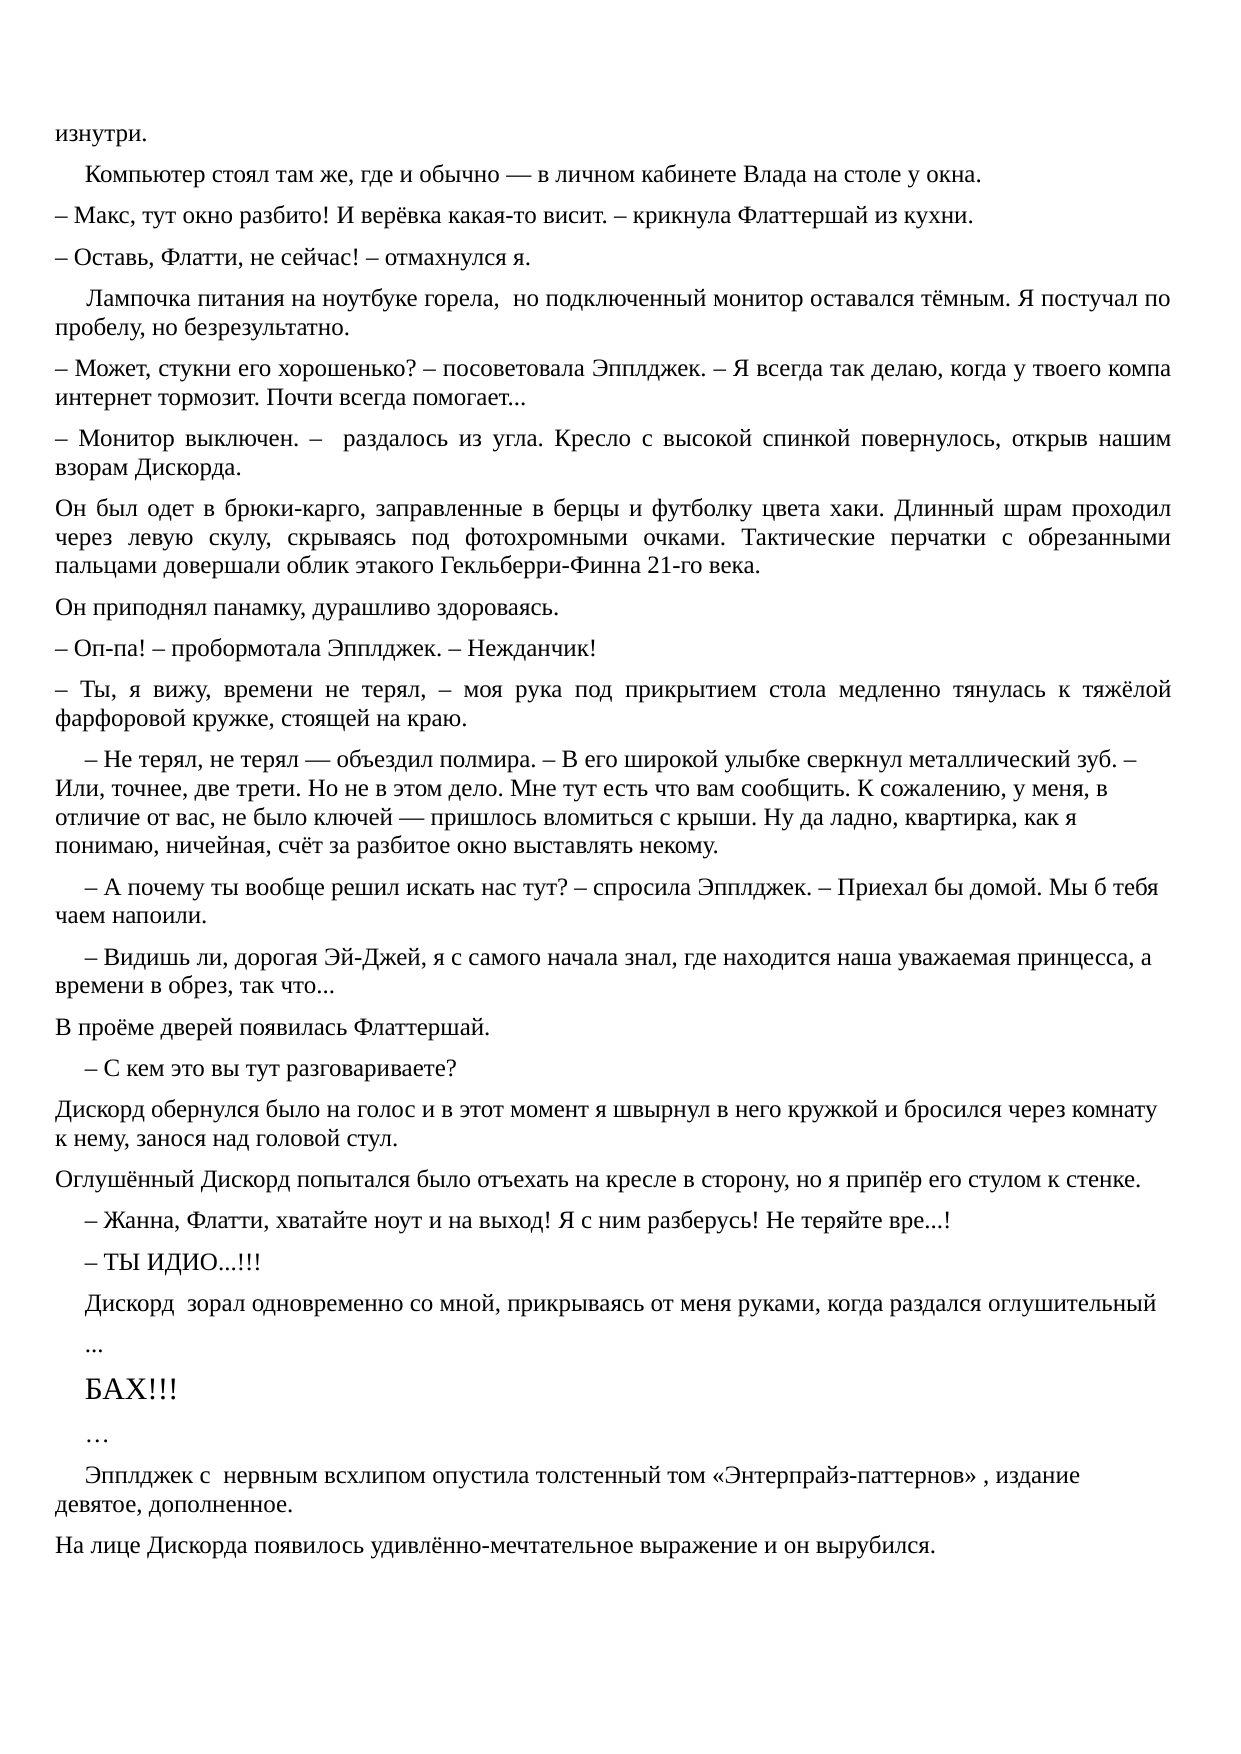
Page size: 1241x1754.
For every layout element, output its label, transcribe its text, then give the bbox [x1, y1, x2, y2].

text – А почему ты вообще решил искать нас тут? – спросила Эпплджек. – Приехал бы домой. Мы б тебя чаем напоили. [55, 872, 1172, 929]
text – Видишь ли, дорогая Эй-Джей, я с самого начала знал, где находится наша уважаемая принцесса, а времени в обрез, так что... [55, 942, 1172, 999]
text – С кем это вы тут разговариваете? [55, 1053, 1172, 1082]
text изнутри. [55, 118, 1172, 147]
text – ТЫ ИДИО...!!! [55, 1247, 1172, 1276]
text – Макс, тут окно разбито! И верёвка какая-то висит. – крикнула Флаттершай из кухни. [55, 201, 1172, 229]
text Дискорд зорал одновременно со мной, прикрываясь от меня руками, когда раздался оглушительный [55, 1288, 1172, 1317]
text – Монитор выключен. – раздалось из угла. Кресло с высокой спинкой повернулось, открыв нашим взорам Дискорда. [55, 423, 1172, 481]
text Он был одет в брюки-карго, заправленные в берцы и футболку цвета хаки. Длинный шрам проходил через левую скулу, скрываясь под фотохромными очками. Тактические перчатки с обрезанными пальцами довершали облик этакого Гекльберри-Финна 21-го века. [55, 493, 1172, 579]
text На лице Дискорда появилось удивлённо-мечтательное выражение и он вырубился. [55, 1530, 1172, 1559]
text Эпплджек с нервным всхлипом опустила толстенный том «Энтерпрайз-паттернов» , издание девятое, дополненное. [55, 1460, 1172, 1518]
text Лампочка питания на ноутбуке горела, но подключенный монитор оставался тёмным. Я постучал по пробелу, но безрезультатно. [55, 283, 1172, 341]
text Он приподнял панамку, дурашливо здороваясь. [55, 592, 1172, 621]
text ... [55, 1329, 1172, 1358]
text Компьютер стоял там же, где и обычно — в личном кабинете Влада на столе у окна. [55, 159, 1172, 188]
text – Жанна, Флатти, хватайте ноут и на выход! Я с ним разберусь! Не теряйте вре...! [55, 1206, 1172, 1234]
text – Не терял, не терял — объездил полмира. – В его широкой улыбке сверкнул металлический зуб. – Или, точнее, две трети. Но не в этом дело. Мне тут есть что вам сообщить. К сожалению, у меня, в отличие от вас, не было ключей — пришлось вломиться с крыши. Ну да ладно, квартирка, как я понимаю, ничейная, счёт за разбитое окно выставлять некому. [55, 744, 1172, 859]
text БАХ!!! [55, 1371, 1172, 1407]
text В проёме дверей появилась Флаттершай. [55, 1012, 1172, 1041]
text … [55, 1419, 1172, 1448]
text – Ты, я вижу, времени не терял, – моя рука под прикрытием стола медленно тянулась к тяжёлой фарфоровой кружке, стоящей на краю. [55, 674, 1172, 732]
text – Оп-па! – пробормотала Эпплджек. – Нежданчик! [55, 633, 1172, 662]
text – Может, стукни его хорошенько? – посоветовала Эпплджек. – Я всегда так делаю, когда у твоего компа интернет тормозит. Почти всегда помогает... [55, 353, 1172, 411]
text Оглушённый Дискорд попытался было отъехать на кресле в сторону, но я припёр его стулом к стенке. [55, 1164, 1172, 1193]
text – Оставь, Флатти, не сейчас! – отмахнулся я. [55, 242, 1172, 271]
list Дискорд обернулся было на голос и в этот момент я швырнул в него кружкой и бросился через комнату к нему, занося над головой стул. [55, 1094, 1172, 1152]
